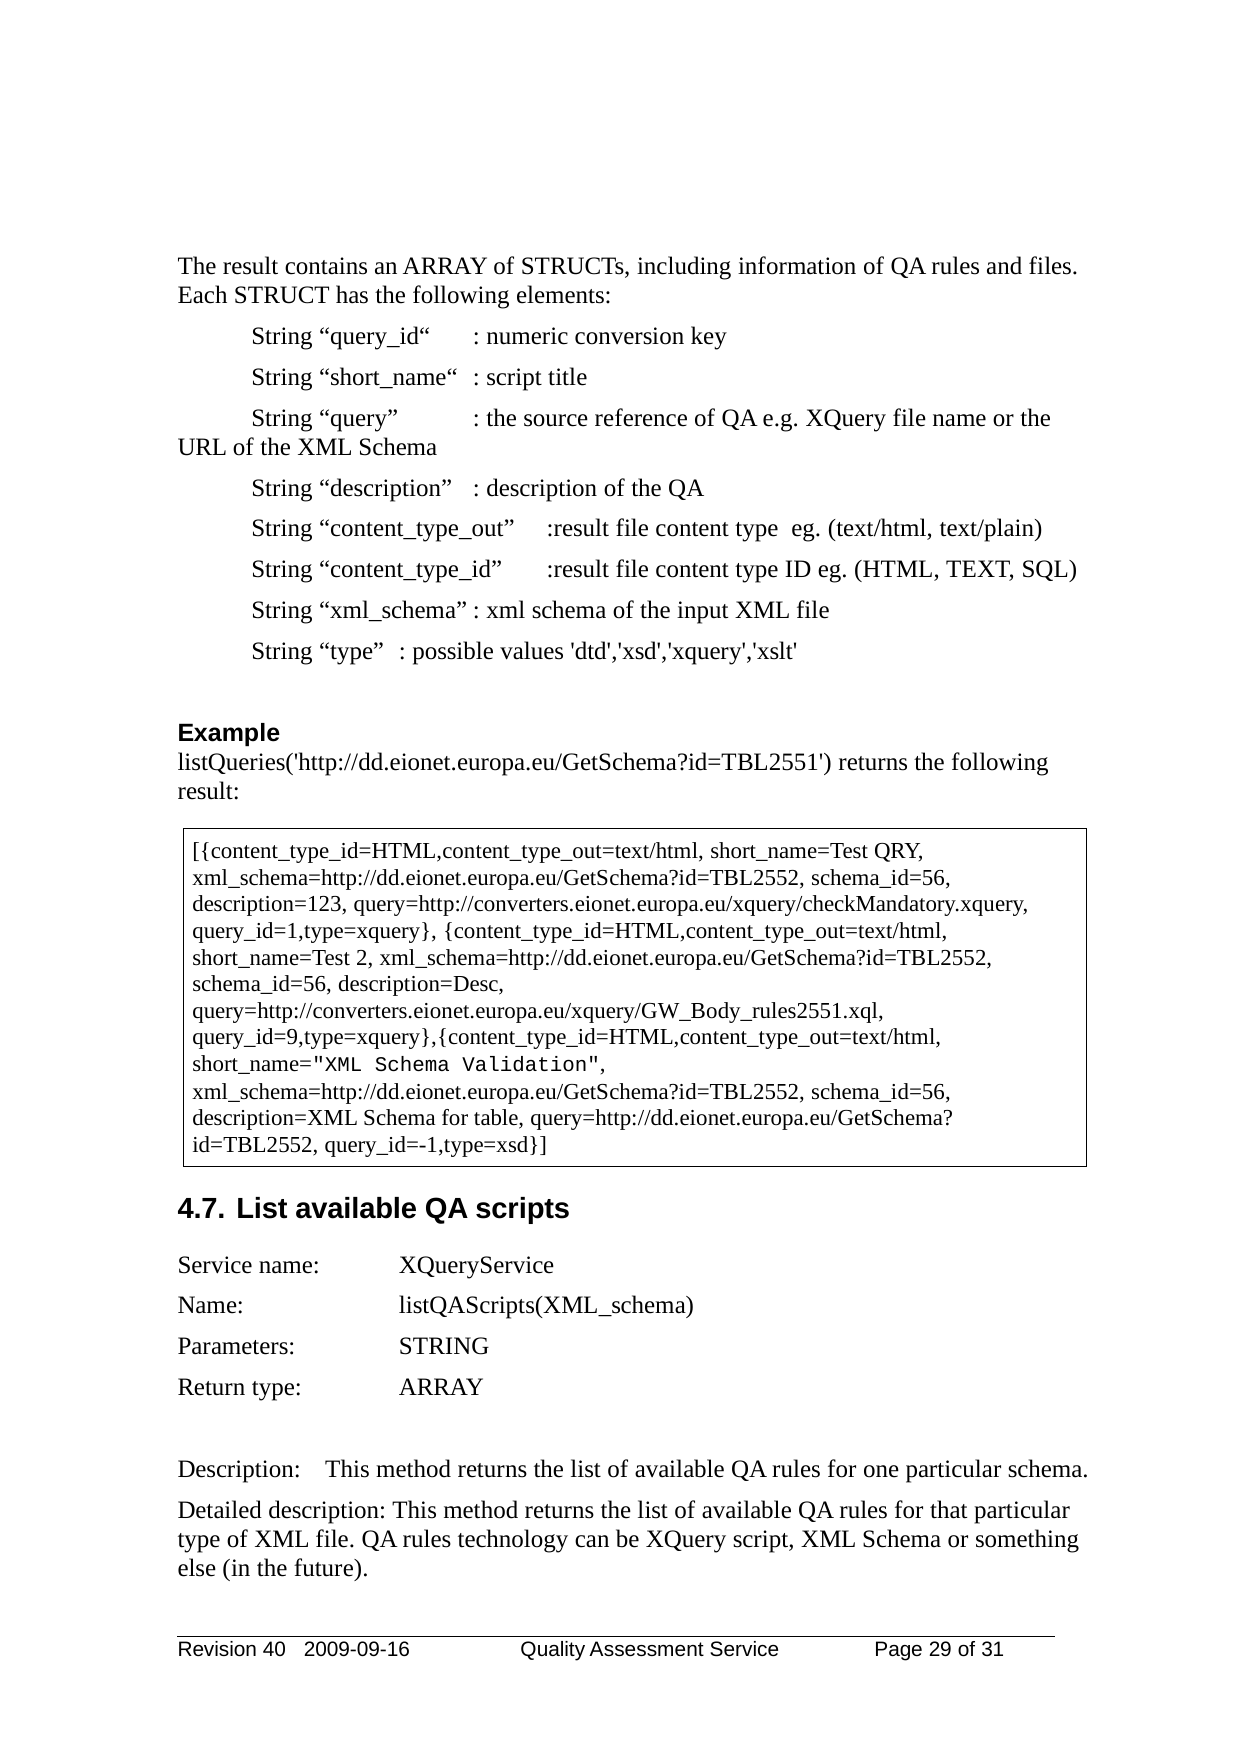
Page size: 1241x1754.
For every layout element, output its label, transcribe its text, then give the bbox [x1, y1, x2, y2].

text Service name: XQueryService [177, 1249, 1092, 1278]
text String “description” : description of the QA [177, 472, 1092, 502]
text The result contains an ARRAY of STRUCTs, including information of QA rules and files. Each STRUCT has the following elements: [177, 251, 1092, 309]
subtitle List available QA scripts [177, 1191, 1092, 1225]
text String “short_name“ : script title [177, 362, 1092, 391]
subtitle Example [177, 717, 1092, 747]
text String “content_type_id” :result file content type ID eg. (HTML, TEXT, SQL) [177, 554, 1092, 583]
text String “query_id“ : numeric conversion key [177, 321, 1092, 350]
text String “type” : possible values 'dtd','xsd','xquery','xslt' [177, 636, 1092, 665]
text Name: listQAScripts(XML_schema) [177, 1290, 1092, 1319]
text String “xml_schema” : xml schema of the input XML file [177, 595, 1092, 624]
text String “query” : the source reference of QA e.g. XQuery file name or the URL of the XML Schema [177, 403, 1092, 461]
text Description: This method returns the list of available QA rules for one particular schema. [177, 1454, 1092, 1483]
text Parameters: STRING [177, 1331, 1092, 1360]
text [{content_type_id=HTML,content_type_out=text/html, short_name=Test QRY, xml_schema=http://dd.eionet.europa.eu/GetSchema?id=TBL2552, schema_id=56, description=123, query=http://converters.eionet.europa.eu/xquery/checkMandatory.xquery, query_id=1,type=xquery}, {content_type_id=HTML,content_type_out=text/html, short_name=Test 2, xml_schema=http://dd.eionet.europa.eu/GetSchema?id=TBL2552, schema_id=56, description=Desc, query=http://converters.eionet.europa.eu/xquery/GW_Body_rules2551.xql, query_id=9,type=xquery},{content_type_id=HTML,content_type_out=text/html, short_name="XML Schema Validation", xml_schema=http://dd.eionet.europa.eu/GetSchema?id=TBL2552, schema_id=56, description=XML Schema for table, query=http://dd.eionet.europa.eu/GetSchema?id=TBL2552, query_id=-1,type=xsd}] [184, 829, 1086, 1166]
text String “content_type_out” :result file content type eg. (text/html, text/plain) [177, 513, 1092, 542]
text Detailed description: This method returns the list of available QA rules for that particular type of XML file. QA rules technology can be XQuery script, XML Schema or something else (in the future). [177, 1494, 1092, 1582]
text listQueries('http://dd.eionet.europa.eu/GetSchema?id=TBL2551') returns the following result: [177, 747, 1092, 805]
text Return type: ARRAY [177, 1372, 1092, 1401]
